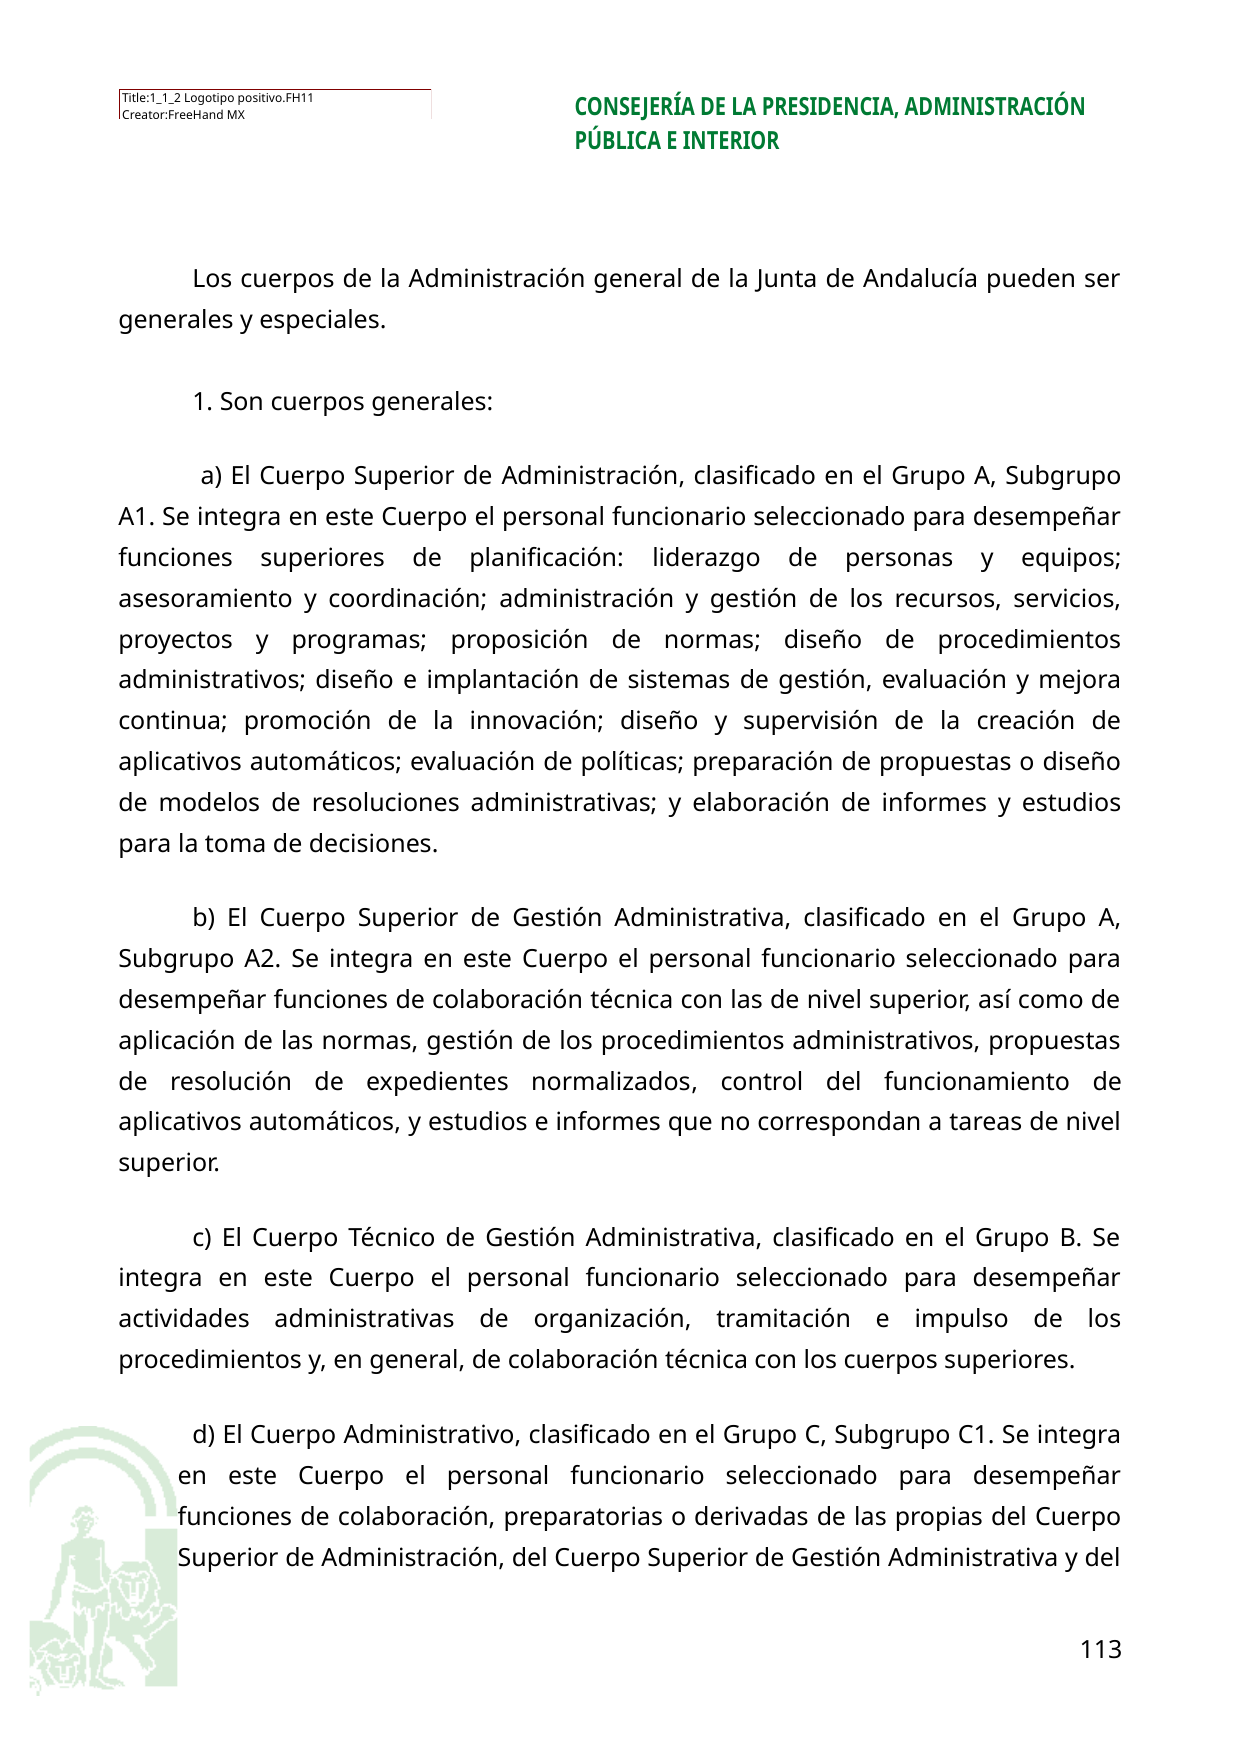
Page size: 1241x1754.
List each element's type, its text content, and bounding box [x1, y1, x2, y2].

text d) El Cuerpo Administrativo, clasificado en el Grupo C, Subgrupo C1. Se integra en este Cuerpo el personal funcionario seleccionado para desempeñar funciones de colaboración, preparatorias o derivadas de las propias del Cuerpo Superior de Administración, del Cuerpo Superior de Gestión Administrativa y del [118, 1417, 1122, 1573]
text Los cuerpos de la Administración general de la Junta de Andalucía pueden ser generales y especiales. [118, 261, 1122, 336]
picture [29, 1426, 178, 1696]
text b) El Cuerpo Superior de Gestión Administrativa, clasificado en el Grupo A, Subgrupo A2. Se integra en este Cuerpo el personal funcionario seleccionado para desempeñar funciones de colaboración técnica con las de nivel superior, así como de aplicación de las normas, gestión de los procedimientos administrativos, propuestas de resolución de expedientes normalizados, control del funcionamiento de aplicativos automáticos, y estudios e informes que no correspondan a tareas de nivel superior. [118, 900, 1122, 1179]
text c) El Cuerpo Técnico de Gestión Administrativa, clasificado en el Grupo B. Se integra en este Cuerpo el personal funcionario seleccionado para desempeñar actividades administrativas de organización, tramitación e impulso de los procedimientos y, en general, de colaboración técnica con los cuerpos superiores. [118, 1219, 1122, 1376]
text a) El Cuerpo Superior de Administración, clasificado en el Grupo A, Subgrupo A1. Se integra en este Cuerpo el personal funcionario seleccionado para desempeñar funciones superiores de planificación: liderazgo de personas y equipos; asesoramiento y coordinación; administración y gestión de los recursos, servicios, proyectos y programas; proposición de normas; diseño de procedimientos administrativos; diseño e implantación de sistemas de gestión, evaluación y mejora continua; promoción de la innovación; diseño y supervisión de la creación de aplicativos automáticos; evaluación de políticas; preparación de propuestas o diseño de modelos de resoluciones administrativas; y elaboración de informes y estudios para la toma de decisiones. [118, 458, 1122, 859]
text 1. Son cuerpos generales: [118, 383, 1122, 418]
